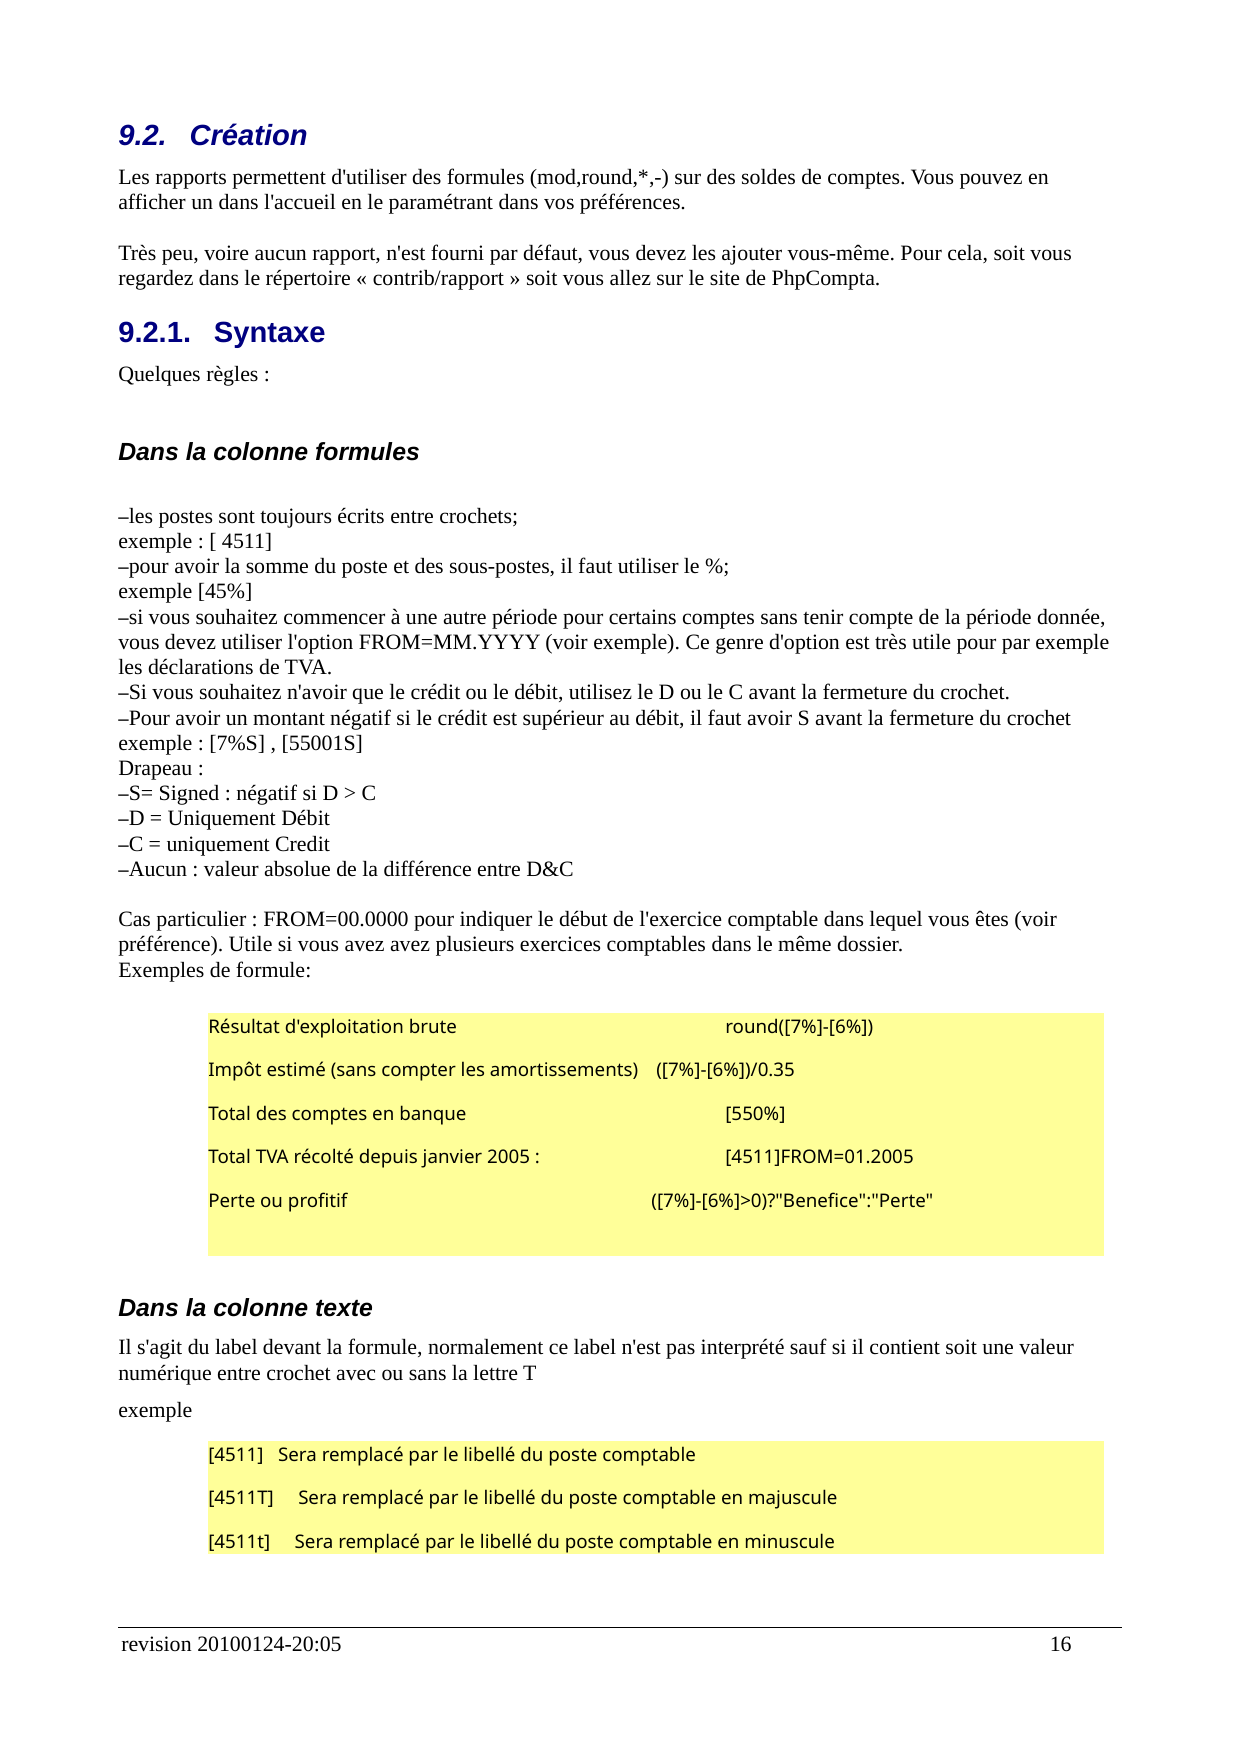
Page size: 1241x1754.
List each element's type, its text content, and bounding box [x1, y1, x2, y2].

list Si vous souhaitez n'avoir que le crédit ou le débit, utilisez le D ou le C avant la fermeture du crochet. [118, 679, 1122, 704]
subtitle Syntaxe [118, 315, 1122, 349]
text Total des comptes en banque [550%] [208, 1100, 1104, 1126]
text [4511] Sera remplacé par le libellé du poste comptable [208, 1441, 1104, 1467]
list S= Signed : négatif si D > C [118, 780, 1122, 805]
list Aucun : valeur absolue de la différence entre D&C [118, 856, 1122, 881]
text Il s'agit du label devant la formule, normalement ce label n'est pas interprété sauf si il contient soit une valeur numérique entre crochet avec ou sans la lettre T [118, 1334, 1122, 1385]
text Perte ou profitif ([7%]-[6%]>0)?"Benefice":"Perte" [208, 1187, 1104, 1213]
text Très peu, voire aucun rapport, n'est fourni par défaut, vous devez les ajouter vous-même. Pour cela, soit vous regardez dans le répertoire « contrib/rapport » soit vous allez sur le site de PhpCompta. [118, 240, 1122, 290]
list si vous souhaitez commencer à une autre période pour certains comptes sans tenir compte de la période donnée, vous devez utiliser l'option FROM=MM.YYYY (voir exemple). Ce genre d'option est très utile pour par exemple les déclarations de TVA. [118, 604, 1122, 679]
text [4511T] Sera remplacé par le libellé du poste comptable en majuscule [208, 1484, 1104, 1510]
text Exemples de formule: [118, 957, 1122, 982]
text exemple [118, 1397, 1122, 1422]
subtitle Création [118, 118, 1122, 152]
text Quelques règles : [118, 361, 1122, 386]
list D = Uniquement Débit [118, 805, 1122, 831]
text Les rapports permettent d'utiliser des formules (mod,round,*,-) sur des soldes de comptes. Vous pouvez en afficher un dans l'accueil en le paramétrant dans vos préférences. [118, 164, 1122, 214]
list les postes sont toujours écrits entre crochets; exemple : [ 4511] [118, 503, 1122, 553]
text Total TVA récolté depuis janvier 2005 : [4511]FROM=01.2005 [208, 1144, 1104, 1169]
list C = uniquement Credit [118, 831, 1122, 856]
list pour avoir la somme du poste et des sous-postes, il faut utiliser le %; exemple [45%] [118, 553, 1122, 604]
text [4511t] Sera remplacé par le libellé du poste comptable en minuscule [208, 1528, 1104, 1554]
subtitle Dans la colonne texte [118, 1293, 1122, 1322]
subtitle Dans la colonne formules [118, 437, 1122, 465]
list Pour avoir un montant négatif si le crédit est supérieur au débit, il faut avoir S avant la fermeture du crochet exemple : [7%S] , [55001S] [118, 704, 1122, 755]
text Impôt estimé (sans compter les amortissements) ([7%]-[6%])/0.35 [208, 1057, 1104, 1082]
text Résultat d'exploitation brute round([7%]-[6%]) [208, 1013, 1104, 1039]
list Drapeau : [118, 755, 1122, 780]
text Cas particulier : FROM=00.0000 pour indiquer le début de l'exercice comptable dans lequel vous êtes (voir préférence). Utile si vous avez avez plusieurs exercices comptables dans le même dossier. [118, 906, 1122, 957]
